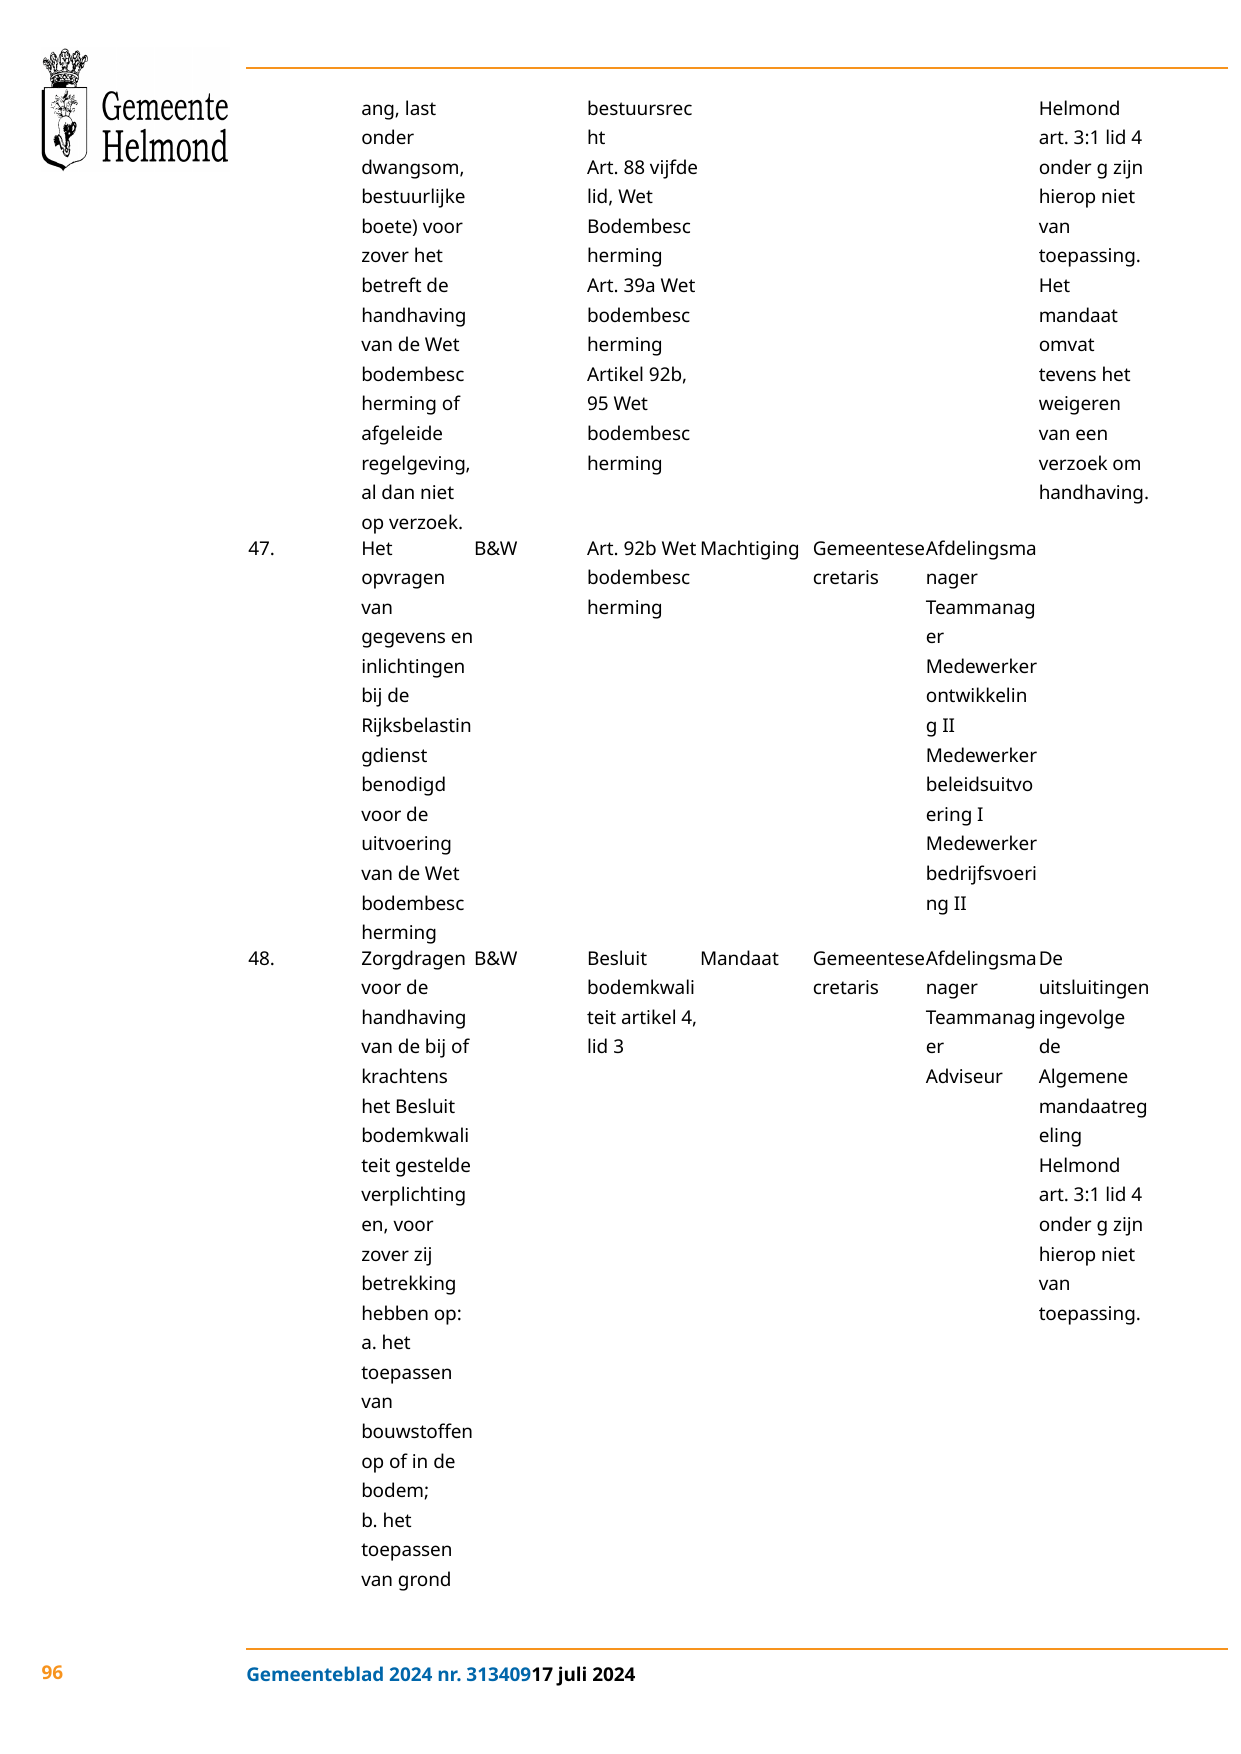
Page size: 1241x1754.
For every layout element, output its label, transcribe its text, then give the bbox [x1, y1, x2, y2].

table_cell Zorgdragen voor de handhaving van de bij of krachtens het Besluit bodemkwaliteit gestelde verplichtingen, voor zover zij betrekking hebben op: a. het toepassen van bouwstoffen op of in de bodem; b. het toepassen van grond [361, 945, 474, 1592]
table_cell Afdelingsmanager Teammanager Adviseur [926, 945, 1038, 1592]
table_cell [1039, 535, 1152, 945]
table_cell Gemeentesecretaris [813, 945, 926, 1592]
table_cell bestuursrecht Art. 88 vijfde lid, Wet Bodembescherming Art. 39a Wet bodembescherming Artikel 92b, 95 Wet bodembescherming [587, 95, 700, 535]
table_cell Mandaat [700, 945, 813, 1592]
table_cell Machtiging [700, 535, 813, 945]
table_cell ang, last onder dwangsom, bestuurlijke boete) voor zover het betreft de handhaving van de Wet bodembescherming of afgeleide regelgeving, al dan niet op verzoek. [361, 95, 474, 535]
table_cell B&W [474, 535, 587, 945]
table_cell Helmond art. 3:1 lid 4 onder g zijn hierop niet van toepassing. Het mandaat omvat tevens het weigeren van een verzoek om handhaving. [1039, 95, 1152, 535]
table_cell [700, 95, 813, 535]
table_cell B&W [474, 945, 587, 1592]
table_cell [474, 95, 587, 535]
table_cell [813, 95, 926, 535]
table_cell 48. [248, 945, 361, 1592]
table_cell 47. [248, 535, 361, 945]
table_cell [926, 95, 1038, 535]
table_cell Besluit bodemkwaliteit artikel 4, lid 3 [587, 945, 700, 1592]
table_cell De uitsluitingen ingevolge de Algemene mandaatregeling Helmond art. 3:1 lid 4 onder g zijn hierop niet van toepassing. [1039, 945, 1152, 1592]
picture [41, 47, 231, 172]
table_cell Afdelingsmanager Teammanager Medewerker ontwikkeling II Medewerker beleidsuitvoering I Medewerker bedrijfsvoering II [926, 535, 1038, 945]
table_cell Het opvragen van gegevens en inlichtingen bij de Rijksbelastingdienst benodigd voor de uitvoering van de Wet bodembescherming [361, 535, 474, 945]
table_cell [248, 95, 361, 535]
table_cell Gemeentesecretaris [813, 535, 926, 945]
table_cell Art. 92b Wet bodembescherming [587, 535, 700, 945]
